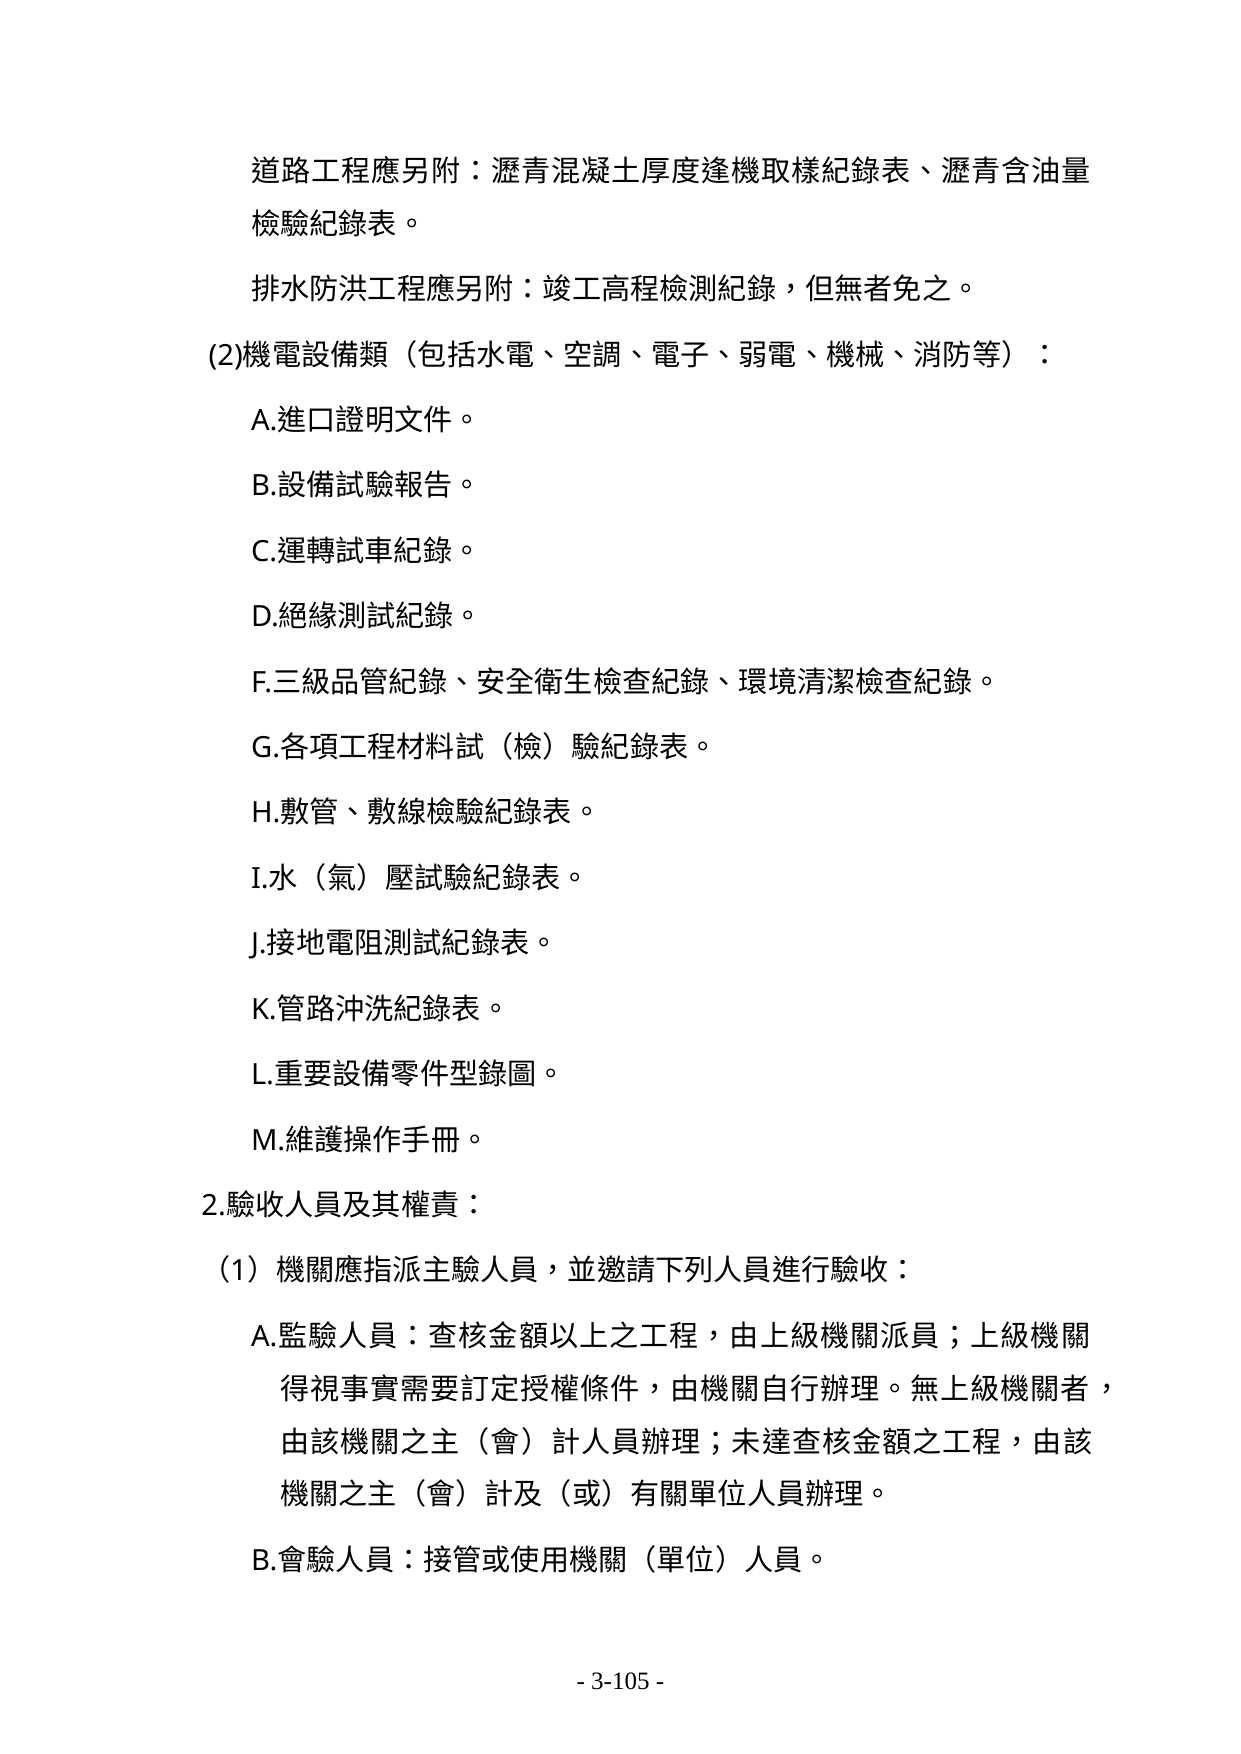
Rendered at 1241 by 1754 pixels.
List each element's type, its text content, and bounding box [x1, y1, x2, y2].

text F.三級品管紀錄、安全衛生檢查紀錄、環境清潔檢查紀錄。 [251, 658, 1092, 701]
text I.水（氣）壓試驗紀錄表。 [251, 854, 1092, 897]
text B.會驗人員：接管或使用機關（單位）人員。 [251, 1536, 1092, 1579]
text A.監驗人員：查核金額以上之工程，由上級機關派員；上級機關得視事實需要訂定授權條件，由機關自行辦理。無上級機關者，由該機關之主（會）計人員辦理；未達查核金額之工程，由該機關之主（會）計及（或）有關單位人員辦理。 [251, 1312, 1092, 1513]
text B.設備試驗報告。 [251, 462, 1092, 504]
text L.重要設備零件型錄圖。 [251, 1051, 1092, 1093]
text A.進口證明文件。 [251, 397, 1092, 439]
text H.敷管、敷線檢驗紀錄表。 [251, 789, 1092, 831]
text (2)機電設備類（包括水電、空調、電子、弱電、機械、消防等）： [201, 331, 1092, 373]
text G.各項工程材料試（檢）驗紀錄表。 [251, 724, 1092, 766]
text 2.驗收人員及其權責： [201, 1182, 1092, 1224]
text C.運轉試車紀錄。 [251, 527, 1092, 570]
text D.絕緣測試紀錄。 [251, 593, 1092, 635]
text J.接地電阻測試紀錄表。 [251, 920, 1092, 962]
text K.管路沖洗紀錄表。 [251, 985, 1092, 1028]
text 道路工程應另附：瀝青混凝土厚度逢機取樣紀錄表、瀝青含油量檢驗紀錄表。 [251, 148, 1092, 243]
text （1）機關應指派主驗人員，並邀請下列人員進行驗收： [201, 1247, 1092, 1289]
text 排水防洪工程應另附：竣工高程檢測紀錄，但無者免之。 [251, 266, 1092, 308]
text M.維護操作手冊。 [251, 1116, 1092, 1158]
